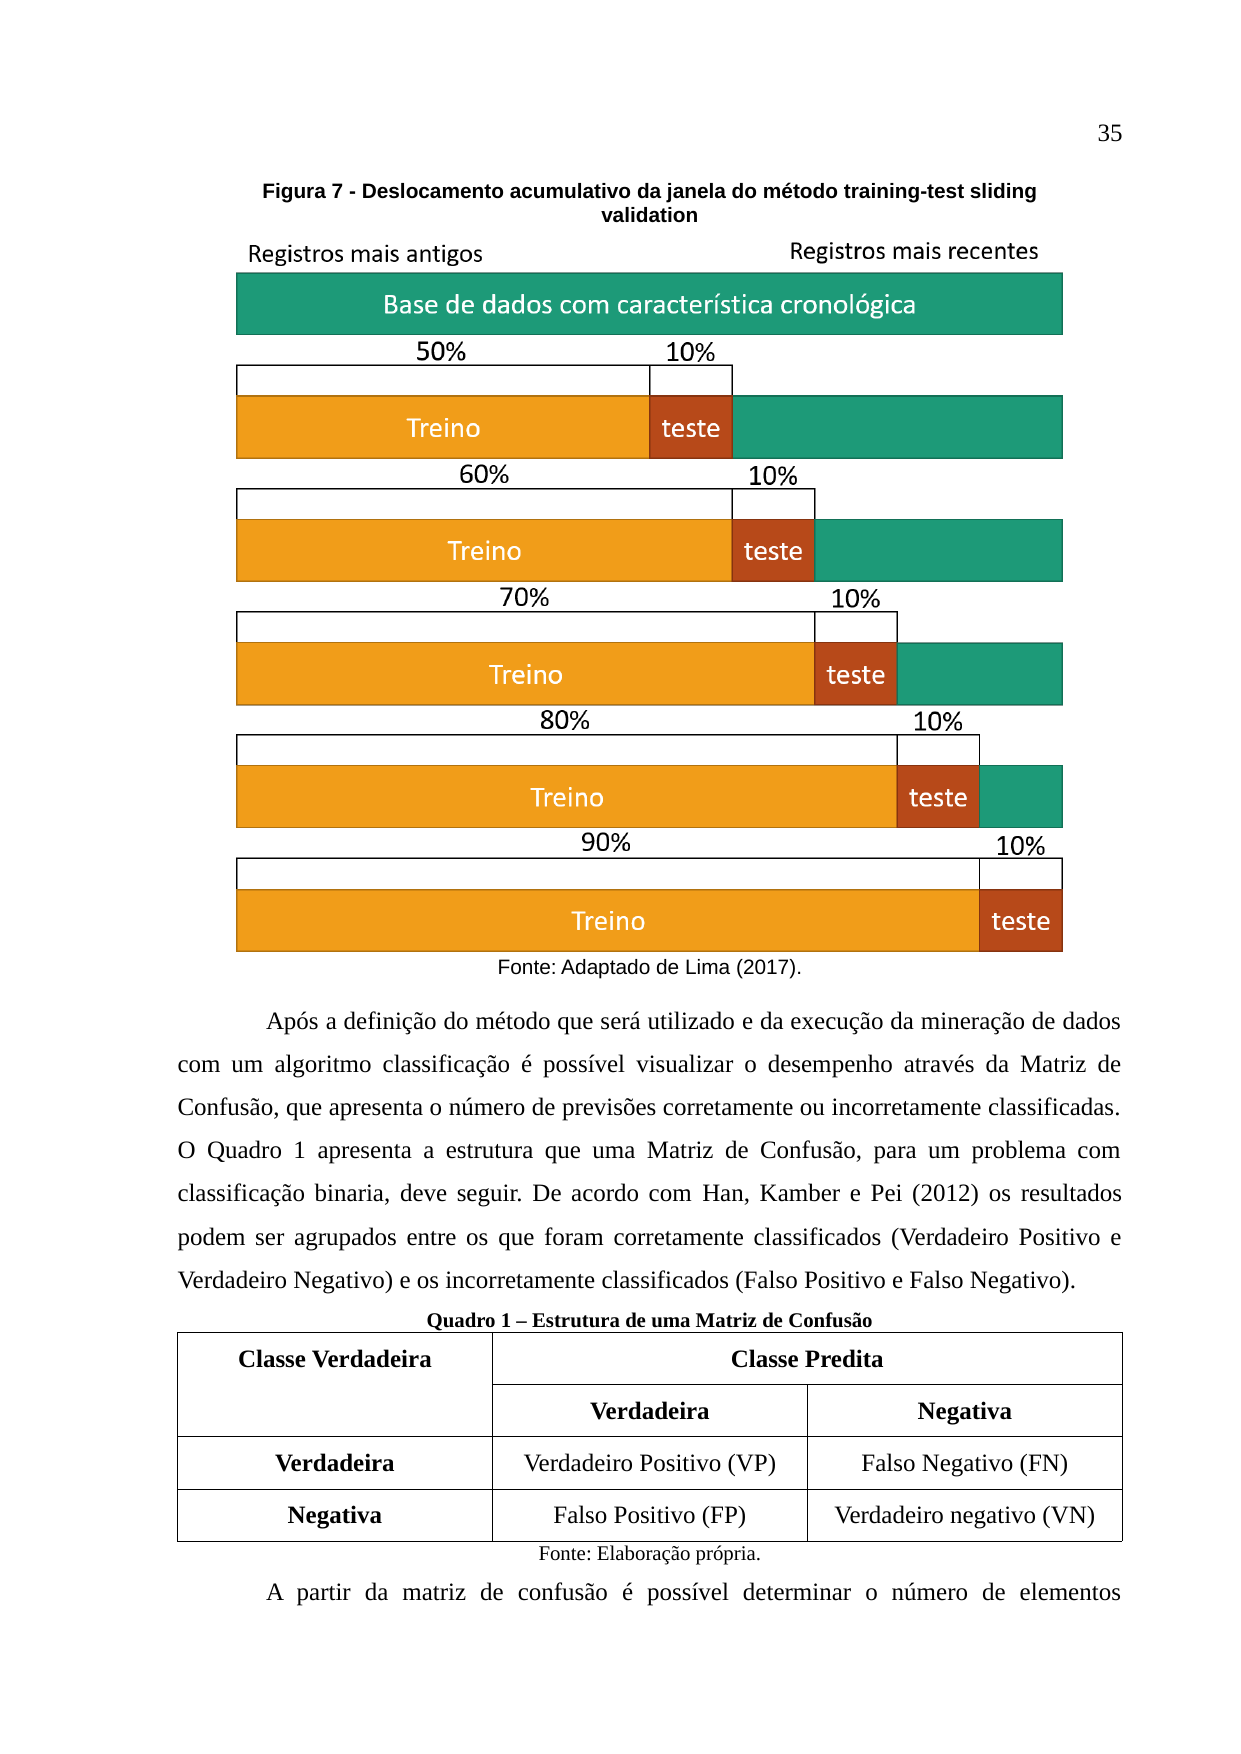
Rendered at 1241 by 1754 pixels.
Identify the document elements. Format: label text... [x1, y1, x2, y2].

text Após a definição do método que será utilizado e da execução da mineração de dados com um algoritmo classificação é possível visualizar o desempenho através da Matriz de Confusão, que apresenta o número de previsões corretamente ou incorretamente classificadas. O Quadro 1 apresenta a estrutura que uma Matriz de Confusão, para um problema com classificação binaria, deve seguir. De acordo com Han, Kamber e Pei (2012) os resultados podem ser agrupados entre os que foram corretamente classificados (Verdadeiro Positivo e Verdadeiro Negativo) e os incorretamente classificados (Falso Positivo e Falso Negativo). [177, 177, 1122, 1293]
table_cell Verdadeiro negativo (VN) [808, 1490, 1122, 1541]
text Fonte: Elaboração própria. [177, 1542, 1122, 1565]
table_cell Falso Negativo (FN) [808, 1437, 1122, 1488]
table_cell Negativa [178, 1490, 492, 1541]
text Fonte: Adaptado de Lima (2017). [232, 955, 1068, 979]
text Quadro 1 – Estrutura de uma Matriz de Confusão [177, 1308, 1122, 1332]
table_cell Falso Positivo (FP) [493, 1490, 807, 1541]
picture [231, 226, 1068, 955]
text Figura 7 - Deslocamento acumulativo da janela do método training-test sliding validation [232, 178, 1068, 226]
table_cell Verdadeira [178, 1437, 492, 1488]
table_cell Verdadeira [493, 1385, 807, 1436]
text [232, 979, 1068, 992]
table_cell Verdadeiro Positivo (VP) [493, 1437, 807, 1488]
text A partir da matriz de confusão é possível determinar o número de elementos [177, 1577, 1122, 1605]
table_header Classe Verdadeira [178, 1333, 492, 1436]
table_header Classe Predita [493, 1333, 1122, 1384]
table_cell Negativa [808, 1385, 1122, 1436]
